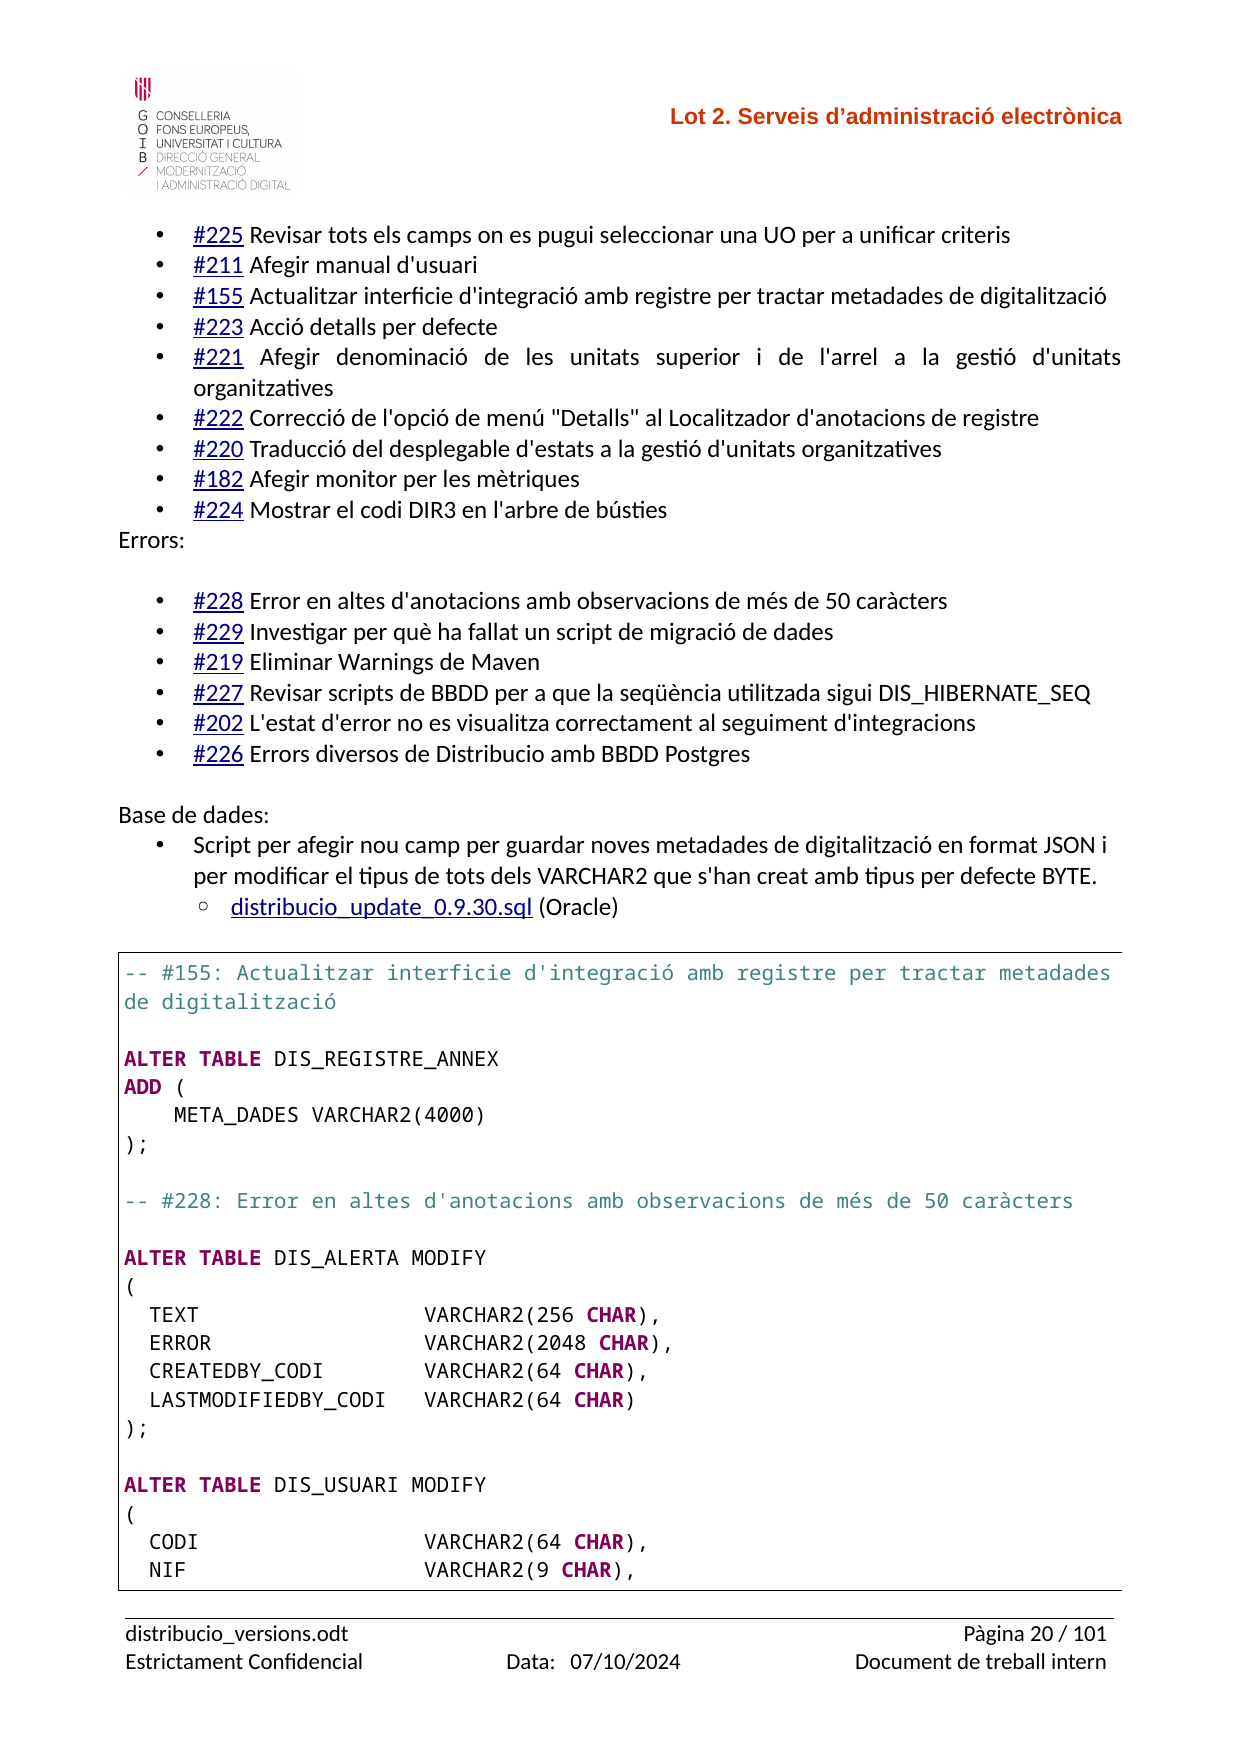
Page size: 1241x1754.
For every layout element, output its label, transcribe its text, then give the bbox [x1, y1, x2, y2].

list #211 Afegir manual d'usuari [156, 250, 1122, 280]
list distribucio_update_0.9.30.sql (Oracle) [193, 891, 1122, 921]
list #222 Correcció de l'opció de menú "Detalls" al Localitzador d'anotacions de registre [156, 402, 1122, 433]
list #155 Actualitzar interficie d'integració amb registre per tractar metadades de digitalització [156, 280, 1122, 311]
text Base de dades: [118, 799, 1122, 829]
list #202 L'estat d'error no es visualitza correctament al seguiment d'integracions [156, 707, 1122, 738]
text Errors: [118, 524, 1122, 555]
list #229 Investigar per què ha fallat un script de migració de dades [156, 616, 1122, 646]
list #225 Revisar tots els camps on es pugui seleccionar una UO per a unificar criteris [156, 219, 1122, 250]
list #223 Acció detalls per defecte [156, 311, 1122, 341]
list Script per afegir nou camp per guardar noves metadades de digitalització en format JSON i per modificar el tipus de tots dels VARCHAR2 que s'han creat amb tipus per defecte BYTE. [156, 829, 1122, 891]
list #220 Traducció del desplegable d'estats a la gestió d'unitats organitzatives [156, 433, 1122, 463]
list #228 Error en altes d'anotacions amb observacions de més de 50 caràcters [156, 585, 1122, 616]
list #227 Revisar scripts de BBDD per a que la seqüència utilitzada sigui DIS_HIBERNATE_SEQ [156, 677, 1122, 707]
picture [126, 70, 299, 197]
list #182 Afegir monitor per les mètriques [156, 463, 1122, 494]
list #221 Afegir denominació de les unitats superior i de l'arrel a la gestió d'unitats organitzatives [156, 341, 1122, 402]
list #224 Mostrar el codi DIR3 en l'arbre de bústies [156, 494, 1122, 524]
table_header -- #155: Actualitzar interficie d'integració amb registre per tractar metadades de digitalització ALTER TABLE DIS_REGISTRE_ANNEX ADD ( META_DADES VARCHAR2(4000) ); -- #228: Error en altes d'anotacions amb observacions de més de 50 caràcters ALTER TABLE DIS_ALERTA MODIFY ( TEXT VARCHAR2(256 CHAR), ERROR VARCHAR2(2048 CHAR), CREATEDBY_CODI VARCHAR2(64 CHAR), LASTMODIFIEDBY_CODI VARCHAR2(64 CHAR) ); ALTER TABLE DIS_USUARI MODIFY ( CODI VARCHAR2(64 CHAR), NIF VARCHAR2(9 CHAR), [119, 953, 1122, 1590]
list #226 Errors diversos de Distribucio amb BBDD Postgres [156, 738, 1122, 768]
list #219 Eliminar Warnings de Maven [156, 646, 1122, 677]
